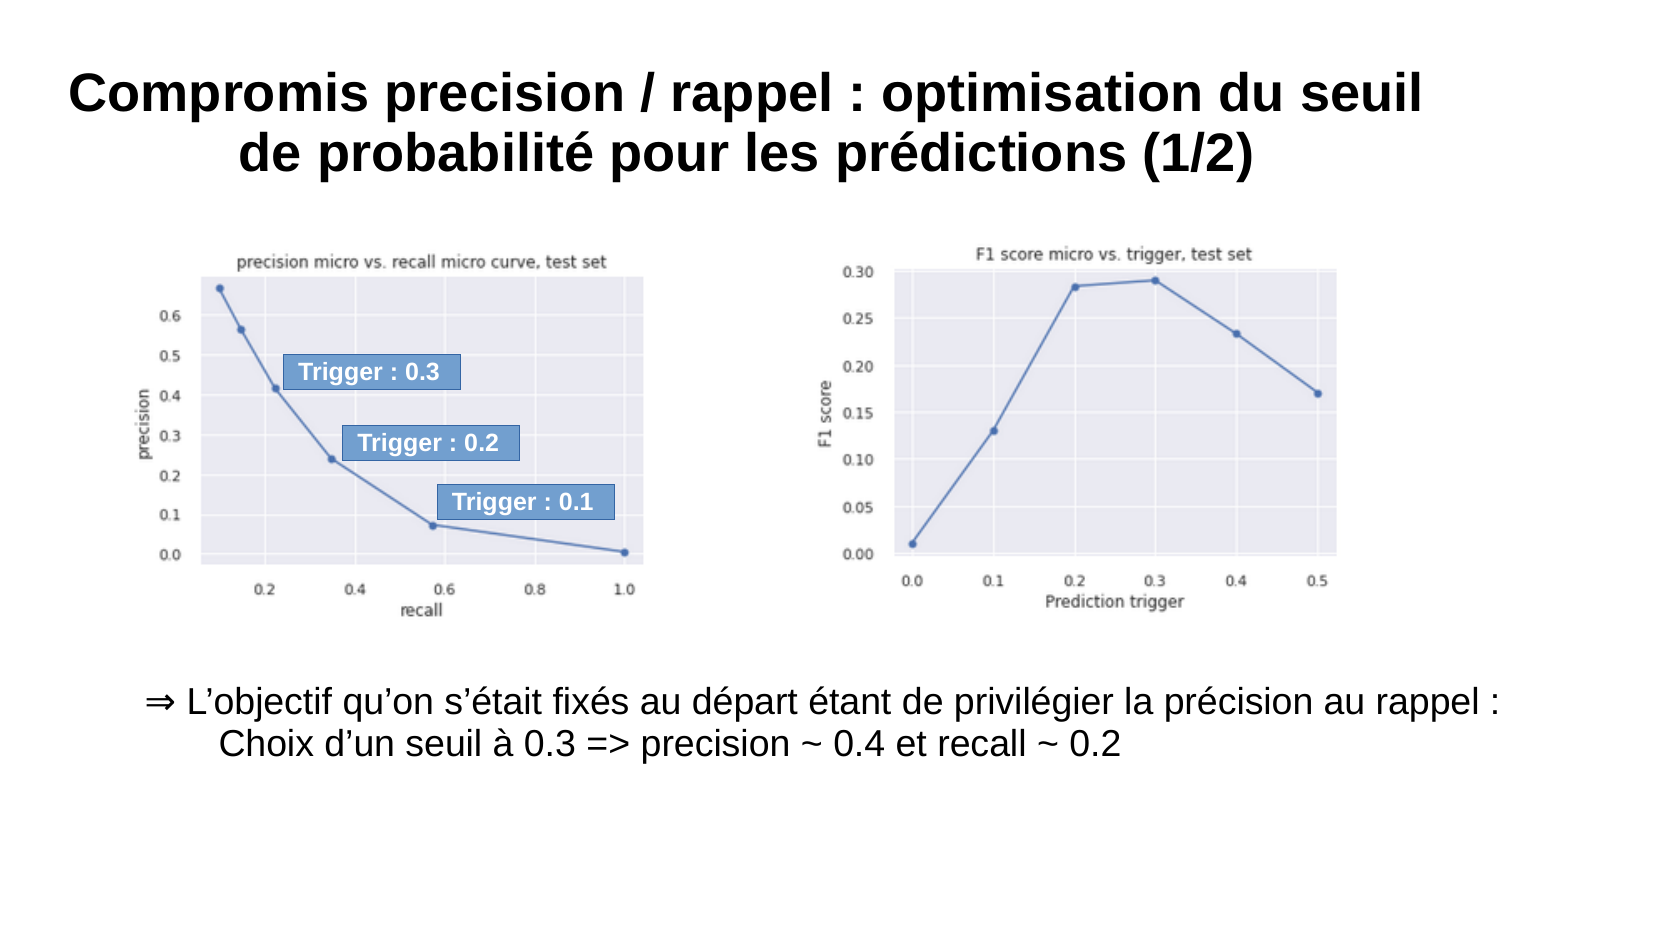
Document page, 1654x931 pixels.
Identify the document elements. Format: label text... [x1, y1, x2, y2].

text_box Trigger : 0.1 [437, 484, 615, 520]
text_box Trigger : 0.3 [283, 354, 461, 390]
text_box ⇒ L’objectif qu’on s’était fixés au départ étant de privilégier la précision au rappel : Choix d’un seuil à 0.3 => precision ~ 0.4 et recall ~ 0.2 [129, 673, 1583, 815]
text_box Compromis precision / rappel : optimisation du seuil de probabilité pour les prédictions (1/2) [53, 54, 1493, 191]
picture [803, 236, 1352, 623]
text_box Trigger : 0.2 [342, 425, 520, 461]
picture [118, 247, 662, 625]
